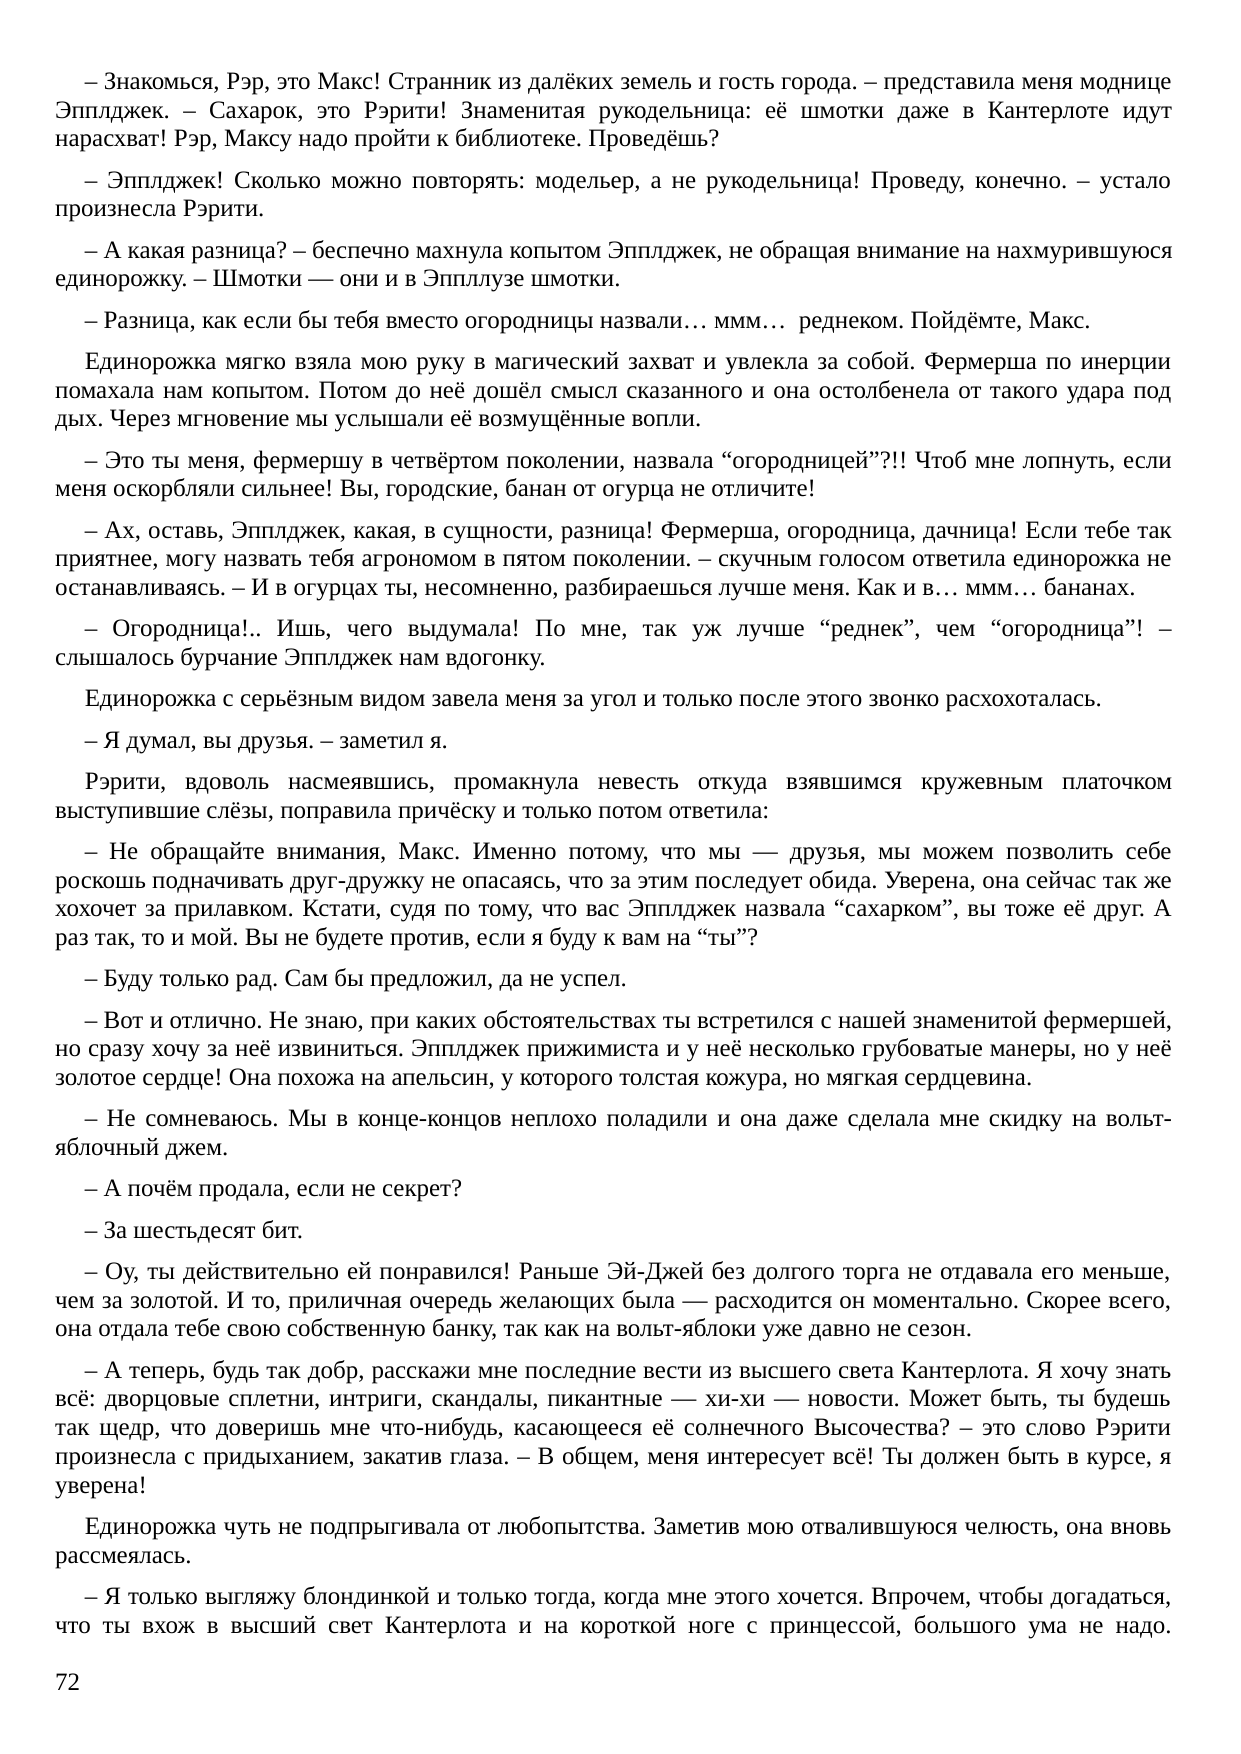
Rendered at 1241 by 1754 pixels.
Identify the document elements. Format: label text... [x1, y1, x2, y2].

text – Ах, оставь, Эпплджек, какая, в сущности, разница! Фермерша, огородница, дачница! Если тебе так приятнее, могу назвать тебя агрономом в пятом поколении. – скучным голосом ответила единорожка не останавливаясь. – И в огурцах ты, несомненно, разбираешься лучше меня. Как и в… ммм… бананах. [55, 515, 1173, 601]
text Единорожка с серьёзным видом завела меня за угол и только после этого звонко расхохоталась. [55, 683, 1173, 712]
text Единорожка мягко взяла мою руку в магический захват и увлекла за собой. Фермерша по инерции помахала нам копытом. Потом до неё дошёл смысл сказанного и она остолбенела от такого удара под дых. Через мгновение мы услышали её возмущённые вопли. [55, 346, 1173, 432]
text – Я только выгляжу блондинкой и только тогда, когда мне этого хочется. Впрочем, чтобы догадаться, что ты вхож в высший свет Кантерлота и на короткой ноге с принцессой, большого ума не надо. [55, 1581, 1173, 1638]
text Единорожка чуть не подпрыгивала от любопытства. Заметив мою отвалившуюся челюсть, она вновь рассмеялась. [55, 1511, 1173, 1568]
text – А теперь, будь так добр, расскажи мне последние вести из высшего света Кантерлота. Я хочу знать всё: дворцовые сплетни, интриги, скандалы, пикантные — хи-хи — новости. Может быть, ты будешь так щедр, что доверишь мне что-нибудь, касающееся её солнечного Высочества? – это слово Рэрити произнесла с придыханием, закатив глаза. – В общем, меня интересует всё! Ты должен быть в курсе, я уверена! [55, 1355, 1173, 1498]
text – Знакомься, Рэр, это Макс! Странник из далёких земель и гость города. – представила меня моднице Эпплджек. – Сахарок, это Рэрити! Знаменитая рукодельница: её шмотки даже в Кантерлоте идут нарасхват! Рэр, Максу надо пройти к библиотеке. Проведёшь? [55, 66, 1173, 152]
text – А почём продала, если не секрет? [55, 1173, 1173, 1202]
text Рэрити, вдоволь насмеявшись, промакнула невесть откуда взявшимся кружевным платочком выступившие слёзы, поправила причёску и только потом ответила: [55, 766, 1173, 823]
text – Это ты меня, фермершу в четвёртом поколении, назвала “огородницей”?!! Чтоб мне лопнуть, если меня оскорбляли сильнее! Вы, городские, банан от огурца не отличите! [55, 445, 1173, 502]
text – Не обращайте внимания, Макс. Именно потому, что мы — друзья, мы можем позволить себе роскошь подначивать друг-дружку не опасаясь, что за этим последует обида. Уверена, она сейчас так же хохочет за прилавком. Кстати, судя по тому, что вас Эпплджек назвала “сахарком”, вы тоже её друг. А раз так, то и мой. Вы не будете против, если я буду к вам на “ты”? [55, 836, 1173, 951]
text – Я думал, вы друзья. – заметил я. [55, 725, 1173, 753]
text – Эпплджек! Сколько можно повторять: модельер, а не рукодельница! Проведу, конечно. – устало произнесла Рэрити. [55, 165, 1173, 222]
text – Огородница!.. Ишь, чего выдумала! По мне, так уж лучше “реднек”, чем “огородница”! – слышалось бурчание Эпплджек нам вдогонку. [55, 613, 1173, 671]
text – За шестьдесят бит. [55, 1215, 1173, 1243]
text – Разница, как если бы тебя вместо огородницы назвали… ммм… реднеком. Пойдёмте, Макс. [55, 305, 1173, 333]
text – А какая разница? – беспечно махнула копытом Эпплджек, не обращая внимание на нахмурившуюся единорожку. – Шмотки — они и в Эппллузе шмотки. [55, 235, 1173, 292]
text – Вот и отлично. Не знаю, при каких обстоятельствах ты встретился с нашей знаменитой фермершей, но сразу хочу за неё извиниться. Эпплджек прижимиста и у неё несколько грубоватые манеры, но у неё золотое сердце! Она похожа на апельсин, у которого толстая кожура, но мягкая сердцевина. [55, 1005, 1173, 1091]
text – Буду только рад. Сам бы предложил, да не успел. [55, 963, 1173, 992]
text – Оу, ты действительно ей понравился! Раньше Эй-Джей без долгого торга не отдавала его меньше, чем за золотой. И то, приличная очередь желающих была — расходится он моментально. Скорее всего, она отдала тебе свою собственную банку, так как на вольт-яблоки уже давно не сезон. [55, 1256, 1173, 1342]
text – Не сомневаюсь. Мы в конце-концов неплохо поладили и она даже сделала мне скидку на вольт-яблочный джем. [55, 1103, 1173, 1161]
